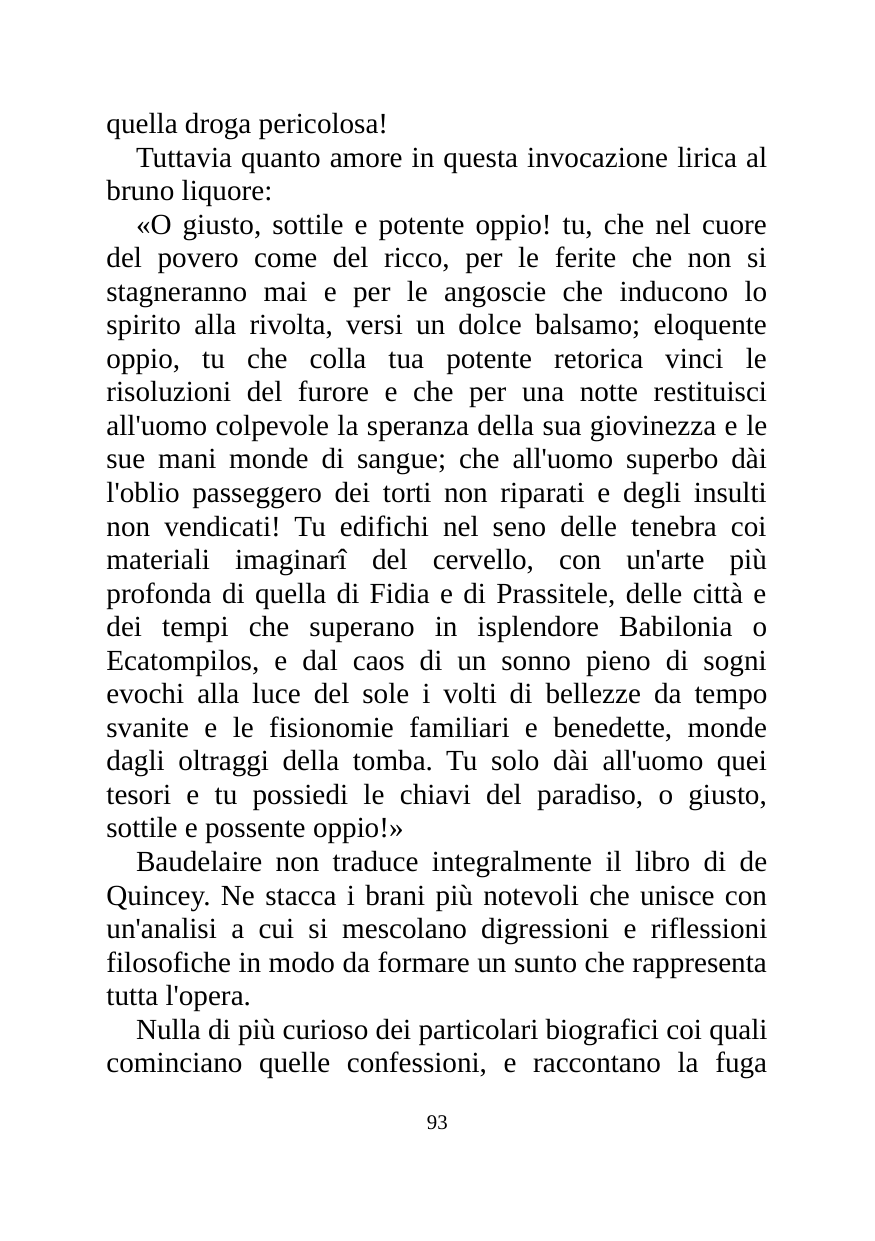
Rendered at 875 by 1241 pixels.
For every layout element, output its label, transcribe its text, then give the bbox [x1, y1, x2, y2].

text «O giusto, sottile e potente oppio! tu, che nel cuore del povero come del ricco, per le ferite che non si stagneranno mai e per le angoscie che inducono lo spirito alla rivolta, versi un dolce balsamo; eloquente oppio, tu che colla tua potente retorica vinci le risoluzioni del furore e che per una notte restituisci all'uomo colpevole la speranza della sua giovinezza e le sue mani monde di sangue; che all'uomo superbo dài l'oblio passeggero dei torti non riparati e degli insulti non vendicati! Tu edifichi nel seno delle tenebra coi materiali imaginarî del cervello, con un'arte più profonda di quella di Fidia e di Prassitele, delle città e dei tempi che superano in isplendore Babilonia o Ecatompilos, e dal caos di un sonno pieno di sogni evochi alla luce del sole i volti di bellezze da tempo svanite e le fisionomie familiari e benedette, monde dagli oltraggi della tomba. Tu solo dài all'uomo quei tesori e tu possiedi le chiavi del paradiso, o giusto, sottile e possente oppio!» [106, 207, 768, 844]
text quella droga pericolosa! [106, 106, 768, 140]
text Baudelaire non traduce integralmente il libro di de Quincey. Ne stacca i brani più notevoli che unisce con un'analisi a cui si mescolano digressioni e riflessioni filosofiche in modo da formare un sunto che rappresenta tutta l'opera. [106, 844, 768, 1012]
text Tuttavia quanto amore in questa invocazione lirica al bruno liquore: [106, 140, 768, 207]
text Nulla di più curioso dei particolari biografici coi quali cominciano quelle confessioni, e raccontano la fuga [106, 1012, 768, 1079]
